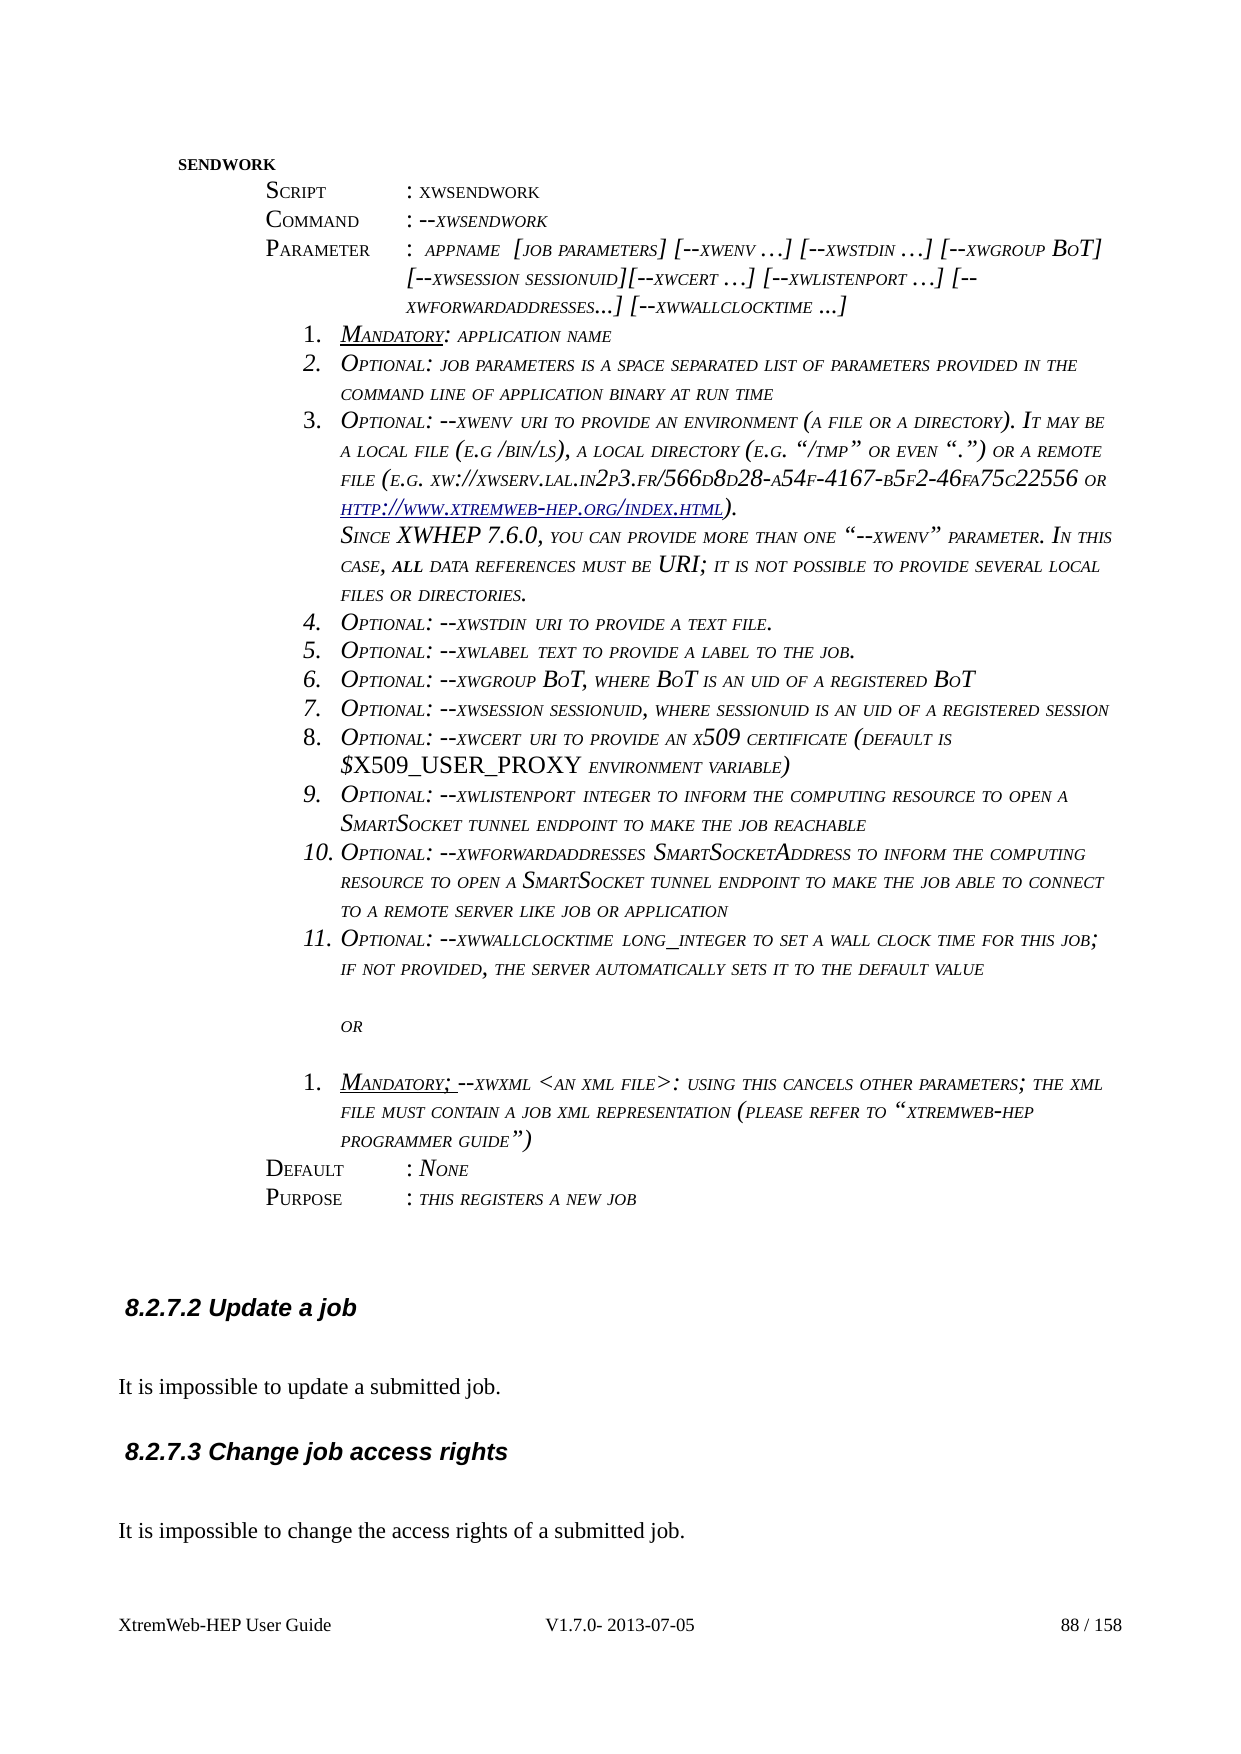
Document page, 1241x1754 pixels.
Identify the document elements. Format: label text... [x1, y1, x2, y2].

list Optional: --xwforwardaddresses SmartSocketAddress to inform the computing resource to open a SmartSocket tunnel endpoint to make the job able to connect to a remote server like job or application [303, 837, 1122, 923]
list Optional: job parameters is a space separated list of parameters provided in the command line of application binary at run time [303, 348, 1122, 406]
list Optional: --xwsession sessionuid, where sessionuid is an uid of a registered session [303, 693, 1122, 722]
list Optional: --xwlistenport integer to inform the computing resource to open a SmartSocket tunnel endpoint to make the job reachable [303, 779, 1122, 837]
subtitle Change job access rights [118, 1437, 1122, 1465]
list Optional: --xwlabel text to provide a label to the job. [303, 636, 1122, 664]
list Mandatory: application name [303, 319, 1122, 348]
text Purpose : this registers a new job [265, 1182, 1122, 1211]
text Parameter : appname [job parameters] [--xwenv …] [--xwstdin …] [--xwgroup BoT] [--xwsession sessionuid][--xwcert …] [--xwlistenport …] [--xwforwardaddresses...] [--xwwallclocktime ...] [265, 233, 1122, 319]
text sendwork [178, 147, 1122, 176]
text It is impossible to change the access rights of a submitted job. [118, 1517, 1122, 1543]
text It is impossible to update a submitted job. [118, 1373, 1122, 1399]
subtitle Update a job [118, 1293, 1122, 1322]
list Optional: --xwstdin uri to provide a text file. [303, 607, 1122, 636]
list Optional: --xwgroup BoT, where BoT is an uid of a registered BoT [303, 664, 1122, 693]
list Optional: --xwenv uri to provide an environment (a file or a directory). It may be a local file (e.g /bin/ls), a local directory (e.g. “/tmp” or even “.”) or a remote file (e.g. xw://xwserv.lal.in2p3.fr/566d8d28-a54f-4167-b5f2-46fa75c22556 or http://www.xtremweb-hep.org/index.html). Since XWHEP 7.6.0, you can provide more than one “--xwenv” parameter. In this case, all data references must be URI; it is not possible to provide several local files or directories. [303, 406, 1122, 607]
list Optional: --xwcert uri to provide an x509 certificate (default is $X509_USER_PROXY environment variable) [303, 722, 1122, 779]
list Optional: --xwwallclocktime long_integer to set a wall clock time for this job; if not provided, the server automatically sets it to the default value [303, 923, 1122, 981]
text Default : None [265, 1153, 1122, 1182]
list or [303, 1009, 1122, 1038]
text Command : --xwsendwork [265, 204, 1122, 233]
text Script : xwsendwork [265, 176, 1122, 204]
list Mandatory; --xwxml <an xml file>: using this cancels other parameters; the xml file must contain a job xml representation (please refer to “xtremweb-hep programmer guide”) [303, 1067, 1122, 1153]
